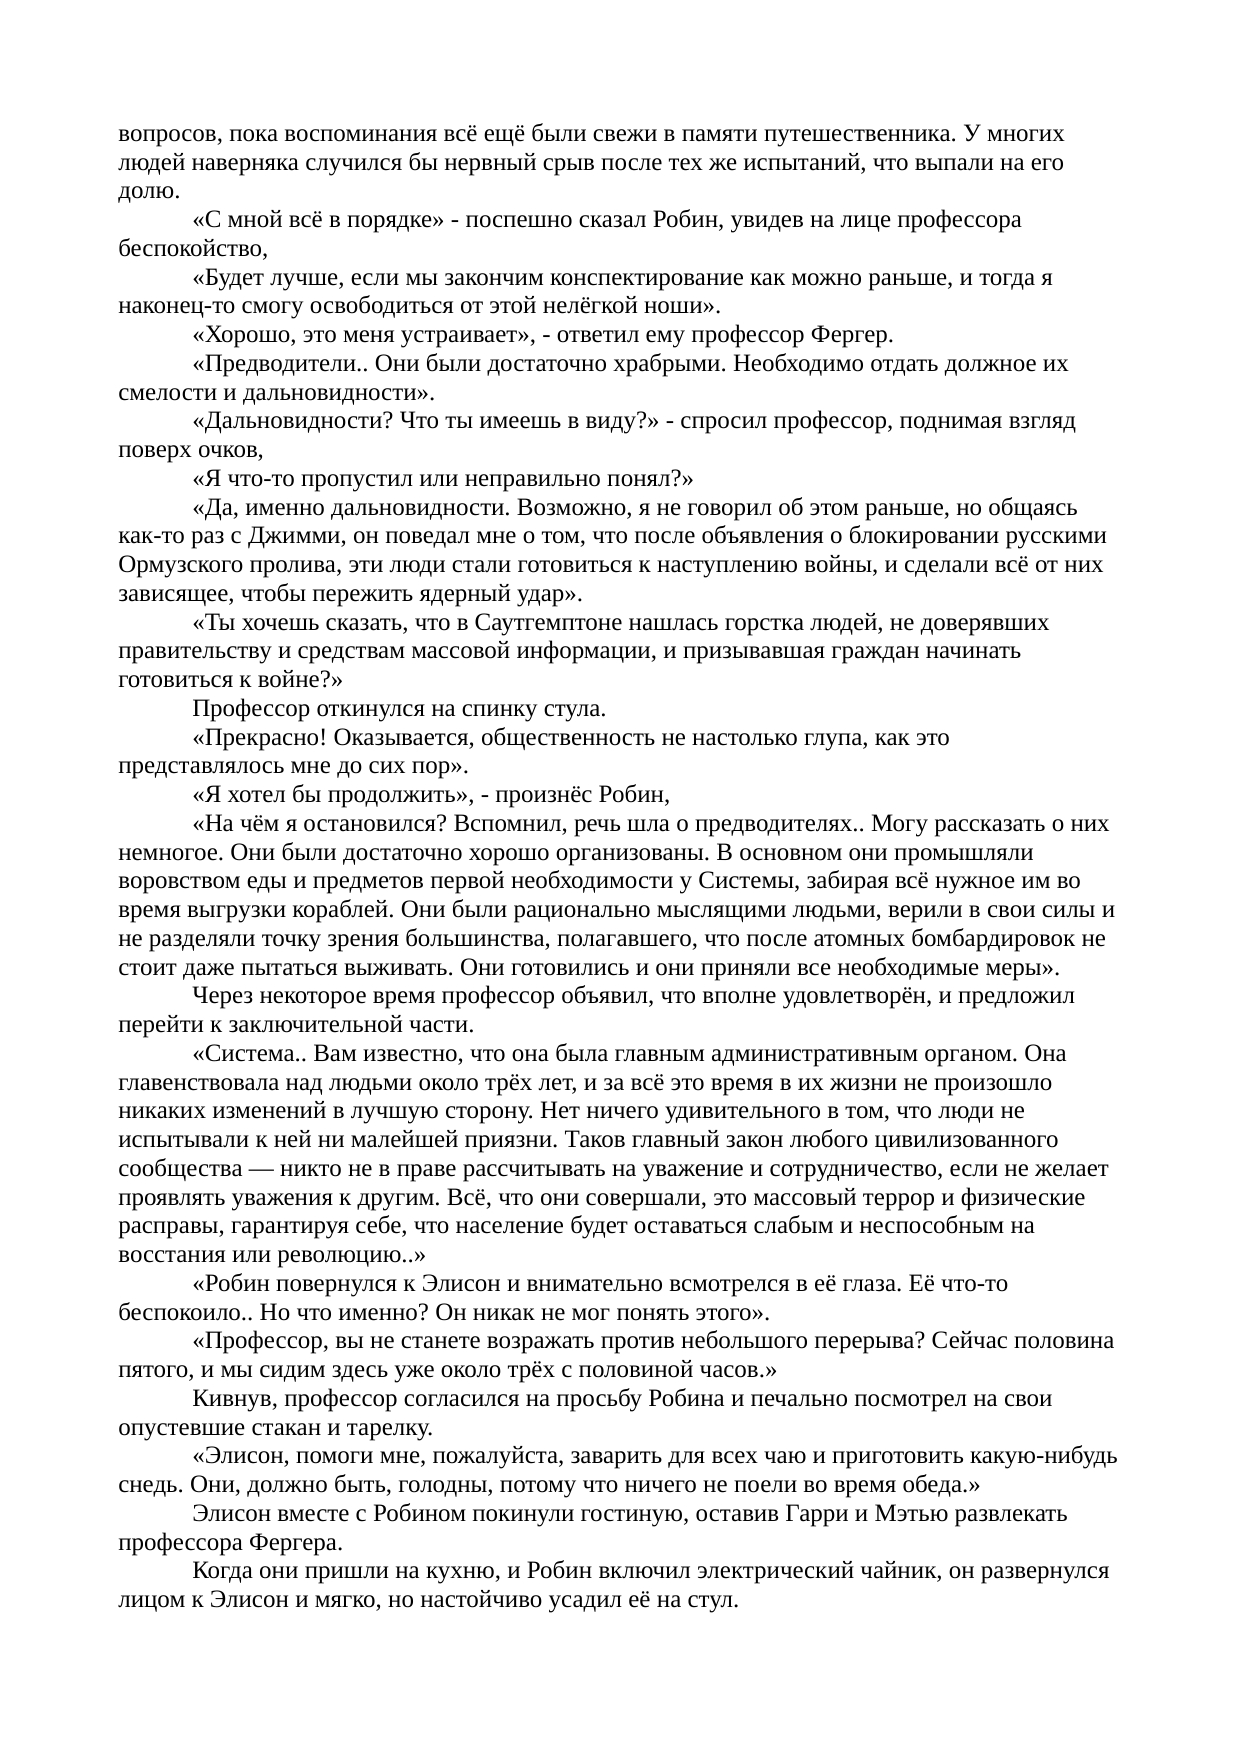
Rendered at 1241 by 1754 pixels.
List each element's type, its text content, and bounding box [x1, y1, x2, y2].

text «Элисон, помоги мне, пожалуйста, заварить для всех чаю и приготовить какую-нибудь снедь. Они, должно быть, голодны, потому что ничего не поели во время обеда.» [118, 1441, 1122, 1498]
text Профессор откинулся на спинку стула. [118, 693, 1122, 722]
text «Будет лучше, если мы закончим конспектирование как можно раньше, и тогда я наконец-то смогу освободиться от этой нелёгкой ноши». [118, 262, 1122, 319]
text «На чём я остановился? Вспомнил, речь шла о предводителях.. Могу рассказать о них немногое. Они были достаточно хорошо организованы. В основном они промышляли воровством еды и предметов первой необходимости у Системы, забирая всё нужное им во время выгрузки кораблей. Они были рационально мыслящими людьми, верили в свои силы и не разделяли точку зрения большинства, полагавшего, что после атомных бомбардировок не стоит даже пытаться выживать. Они готовились и они приняли все необходимые меры». [118, 808, 1122, 981]
text Кивнув, профессор согласился на просьбу Робина и печально посмотрел на свои опустевшие стакан и тарелку. [118, 1383, 1122, 1441]
text «С мной всё в порядке» - поспешно сказал Робин, увидев на лице профессора беспокойство, [118, 204, 1122, 262]
text Элисон вместе с Робином покинули гостиную, оставив Гарри и Мэтью развлекать профессора Фергера. [118, 1498, 1122, 1556]
text «Я что-то пропустил или неправильно понял?» [118, 463, 1122, 492]
text «Да, именно дальновидности. Возможно, я не говорил об этом раньше, но общаясь как-то раз с Джимми, он поведал мне о том, что после объявления о блокировании русскими Ормузского пролива, эти люди стали готовиться к наступлению войны, и сделали всё от них зависящее, чтобы пережить ядерный удар». [118, 492, 1122, 607]
text «Дальновидности? Что ты имеешь в виду?» - спросил профессор, поднимая взгляд поверх очков, [118, 406, 1122, 463]
text «Прекрасно! Оказывается, общественность не настолько глупа, как это представлялось мне до сих пор». [118, 722, 1122, 779]
text «Хорошо, это меня устраивает», - ответил ему профессор Фергер. [118, 319, 1122, 348]
text «Система.. Вам известно, что она была главным административным органом. Она главенствовала над людьми около трёх лет, и за всё это время в их жизни не произошло никаких изменений в лучшую сторону. Нет ничего удивительного в том, что люди не испытывали к ней ни малейшей приязни. Таков главный закон любого цивилизованного сообщества — никто не в праве рассчитывать на уважение и сотрудничество, если не желает проявлять уважения к другим. Всё, что они совершали, это массовый террор и физические расправы, гарантируя себе, что население будет оставаться слабым и неспособным на восстания или революцию..» [118, 1038, 1122, 1268]
text вопросов, пока воспоминания всё ещё были свежи в памяти путешественника. У многих людей наверняка случился бы нервный срыв после тех же испытаний, что выпали на его долю. [118, 118, 1122, 204]
text «Профессор, вы не станете возражать против небольшого перерыва? Сейчас половина пятого, и мы сидим здесь уже около трёх с половиной часов.» [118, 1326, 1122, 1383]
text «Робин повернулся к Элисон и внимательно всмотрелся в её глаза. Её что-то беспокоило.. Но что именно? Он никак не мог понять этого». [118, 1268, 1122, 1326]
text Когда они пришли на кухню, и Робин включил электрический чайник, он развернулся лицом к Элисон и мягко, но настойчиво усадил её на стул. [118, 1556, 1122, 1613]
text «Ты хочешь сказать, что в Саутгемптоне нашлась горстка людей, не доверявших правительству и средствам массовой информации, и призывавшая граждан начинать готовиться к войне?» [118, 607, 1122, 693]
text Через некоторое время профессор объявил, что вполне удовлетворён, и предложил перейти к заключительной части. [118, 981, 1122, 1038]
text «Я хотел бы продолжить», - произнёс Робин, [118, 779, 1122, 808]
text «Предводители.. Они были достаточно храбрыми. Необходимо отдать должное их смелости и дальновидности». [118, 348, 1122, 406]
